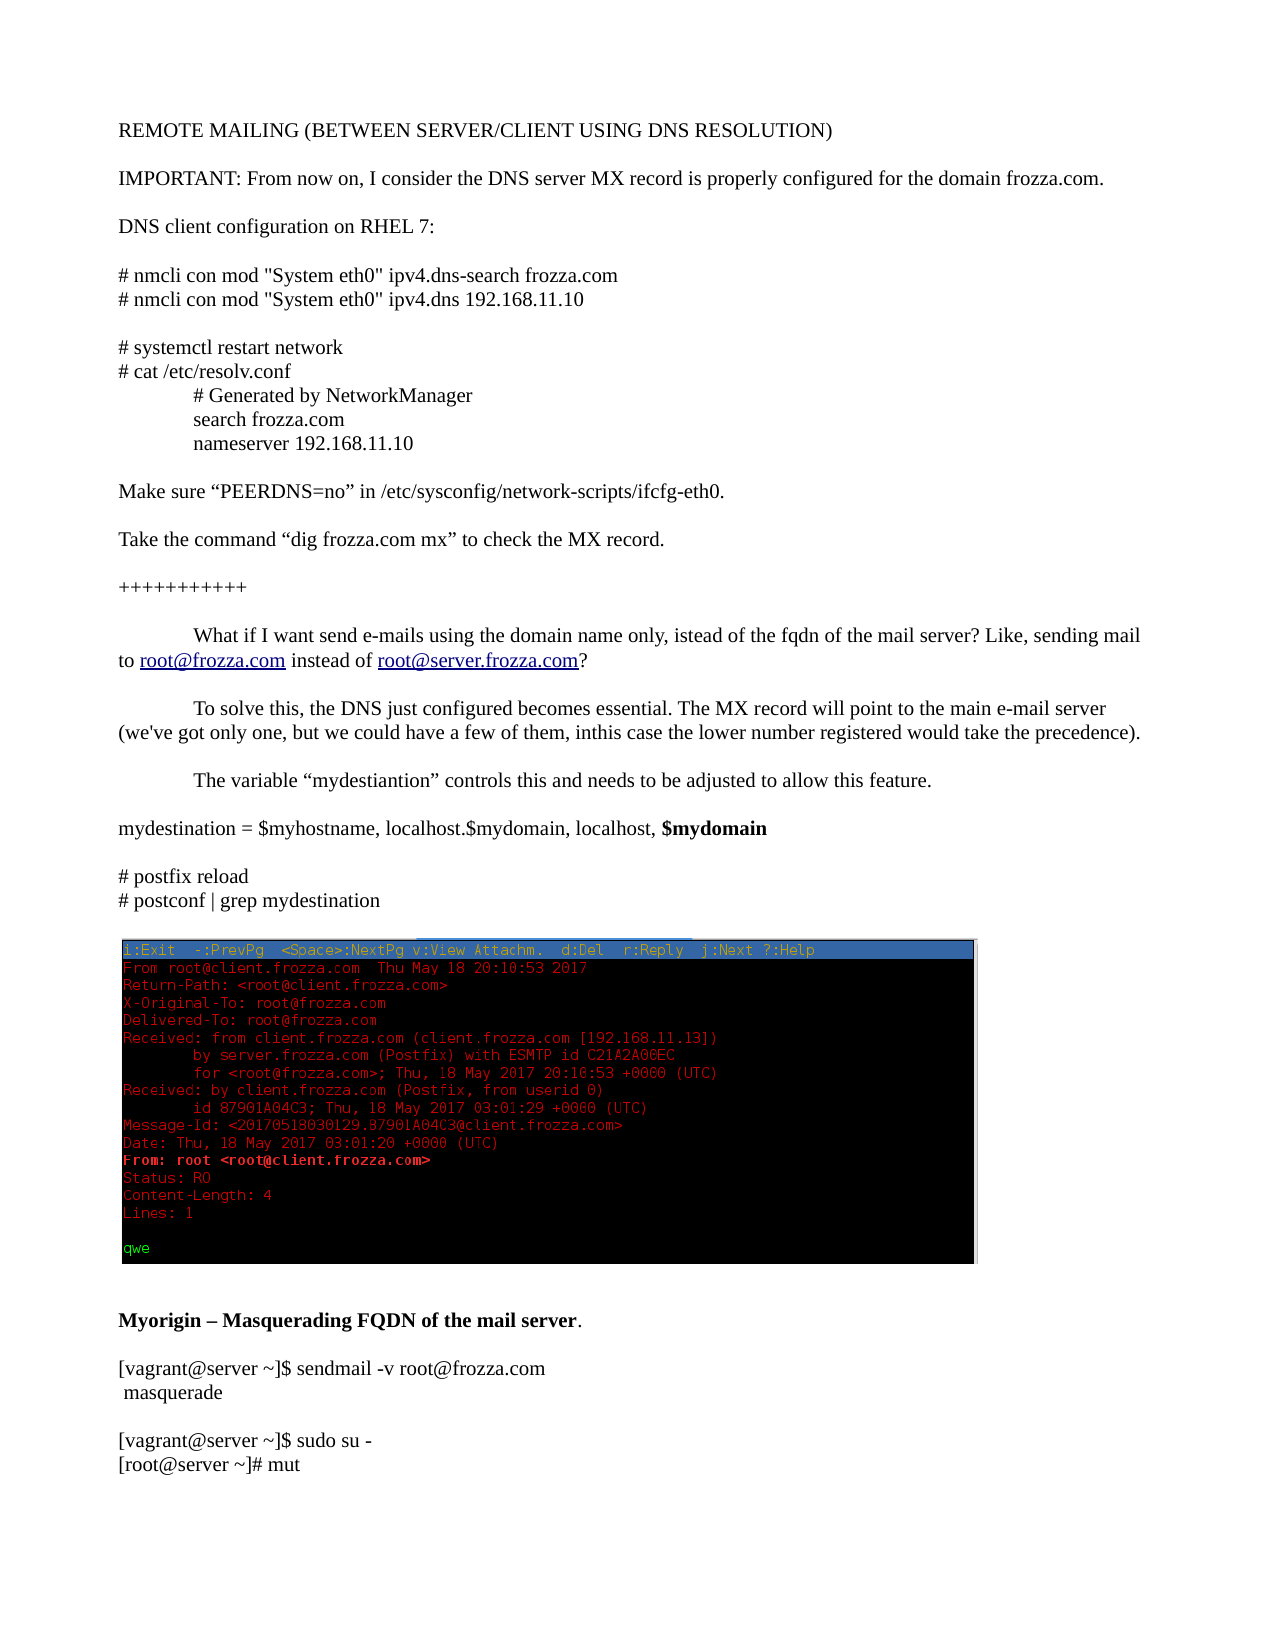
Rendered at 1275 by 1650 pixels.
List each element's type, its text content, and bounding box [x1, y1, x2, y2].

text Take the command “dig frozza.com mx” to check the MX record. [118, 527, 1157, 551]
text # Generated by NetworkManager [193, 383, 1157, 407]
text What if I want send e-mails using the domain name only, istead of the fqdn of the mail server? Like, sending mail to root@frozza.com instead of root@server.frozza.com? [118, 623, 1157, 672]
text # nmcli con mod "System eth0" ipv4.dns 192.168.11.10 [118, 287, 1157, 311]
text # postfix reload [118, 864, 1157, 888]
text Myorigin – Masquerading FQDN of the mail server. [118, 1307, 1157, 1332]
text To solve this, the DNS just configured becomes essential. The MX record will point to the main e-mail server (we've got only one, but we could have a few of them, inthis case the lower number registered would take the precedence). [118, 696, 1157, 744]
text masquerade [118, 1380, 1157, 1404]
text # cat /etc/resolv.conf [118, 359, 1157, 383]
text mydestination = $myhostname, localhost.$mydomain, localhost, $mydomain [118, 816, 1157, 840]
picture [121, 938, 978, 1264]
text [vagrant@server ~]$ sudo su - [118, 1428, 1157, 1452]
text # postconf | grep mydestination [118, 888, 1157, 912]
text +++++++++++ [118, 575, 1157, 599]
text nameserver 192.168.11.10 [193, 431, 1157, 455]
text [root@server ~]# mut [118, 1452, 1157, 1476]
text DNS client configuration on RHEL 7: [118, 214, 1157, 238]
text Make sure “PEERDNS=no” in /etc/sysconfig/network-scripts/ifcfg-eth0. [118, 479, 1157, 503]
text [vagrant@server ~]$ sendmail -v root@frozza.com [118, 1356, 1157, 1380]
text # nmcli con mod "System eth0" ipv4.dns-search frozza.com [118, 262, 1157, 287]
text REMOTE MAILING (BETWEEN SERVER/CLIENT USING DNS RESOLUTION) [118, 118, 1157, 142]
text search frozza.com [193, 407, 1157, 431]
text # systemctl restart network [118, 335, 1157, 359]
text IMPORTANT: From now on, I consider the DNS server MX record is properly configured for the domain frozza.com. [118, 166, 1157, 190]
text The variable “mydestiantion” controls this and needs to be adjusted to allow this feature. [118, 768, 1157, 792]
